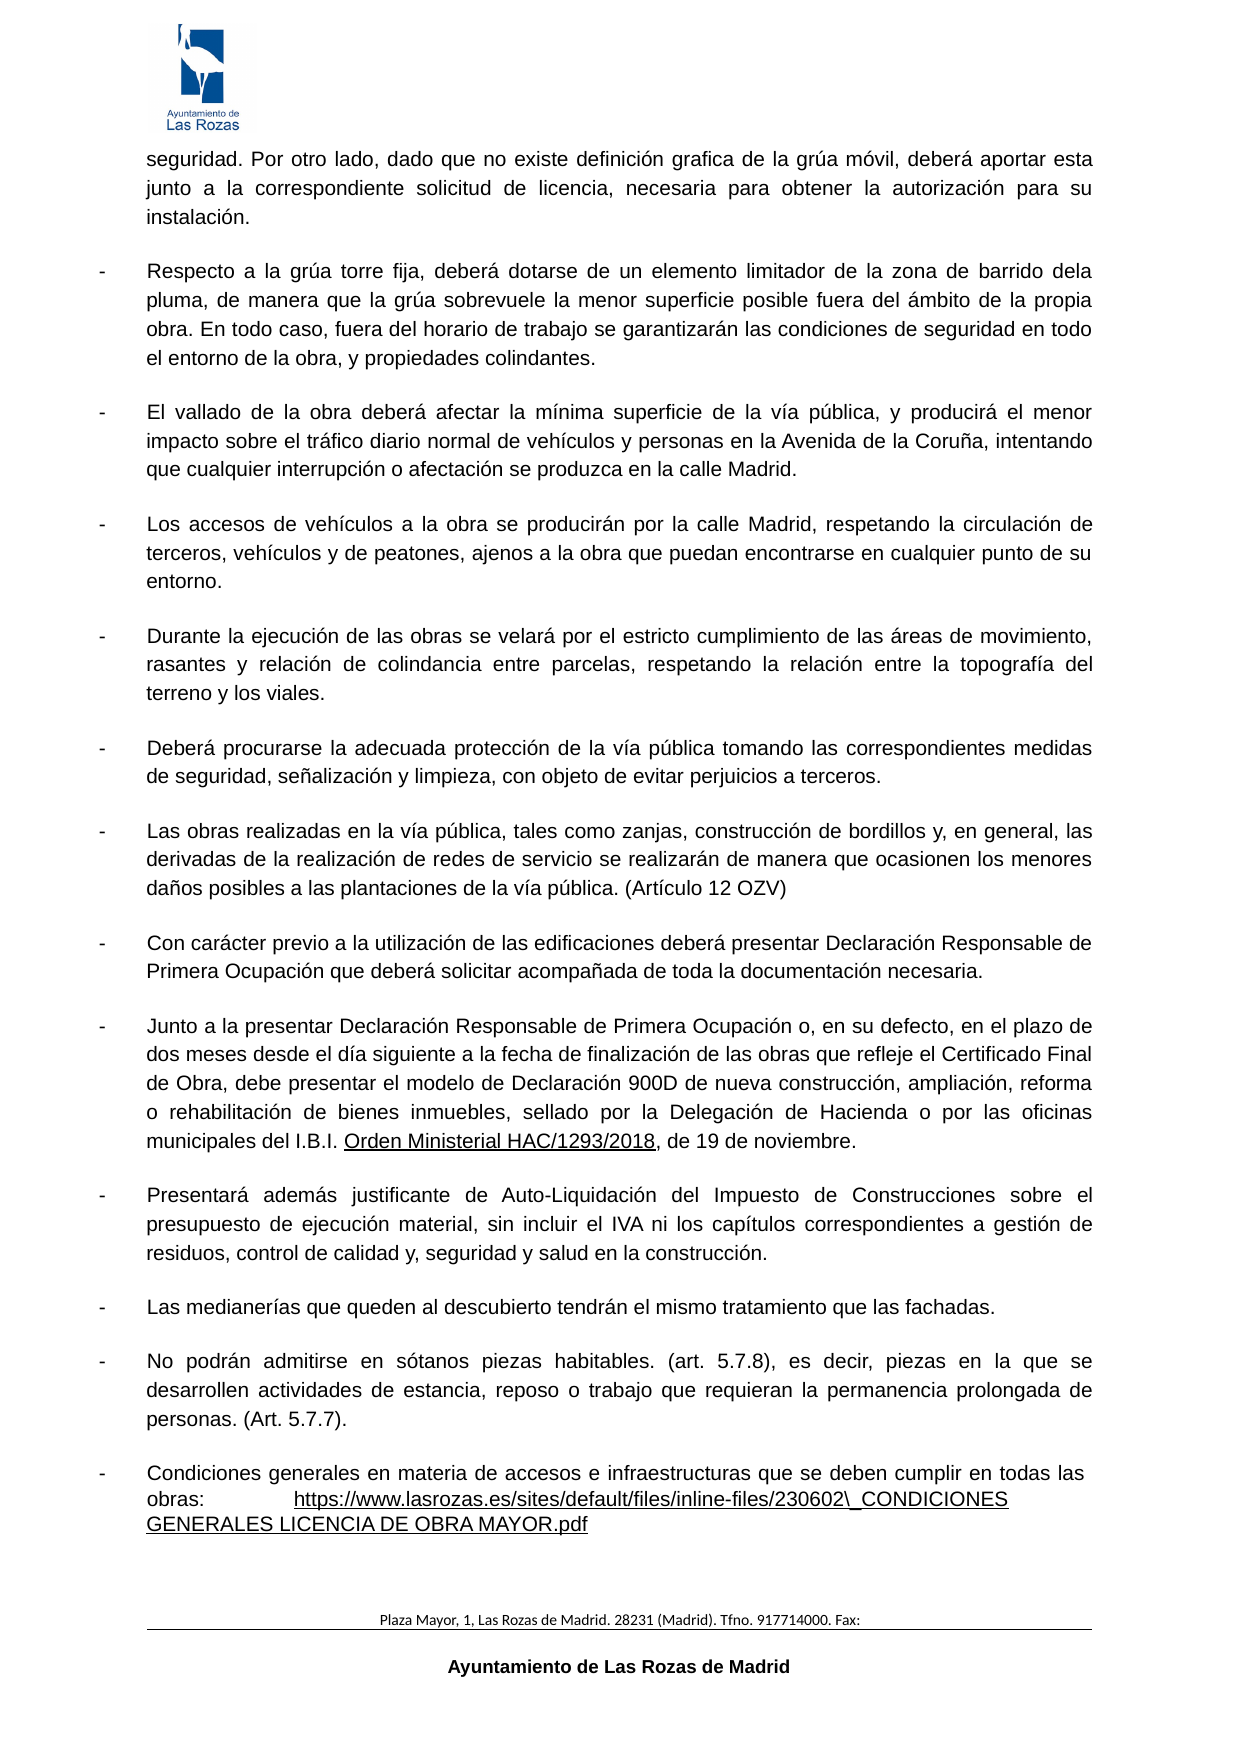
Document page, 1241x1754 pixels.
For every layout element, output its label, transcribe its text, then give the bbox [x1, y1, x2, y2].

list Condiciones generales en materia de accesos e infraestructuras que se deben cumplir en todas las obras: https://www.lasrozas.es/sites/default/files/inline-files/230602\_CONDICIONES GENERALES LICENCIA DE OBRA MAYOR.pdf [98, 1461, 1094, 1536]
list Los accesos de vehículos a la obra se producirán por la calle Madrid, respetando la circulación de terceros, vehículos y de peatones, ajenos a la obra que puedan encontrarse en cualquier punto de su entorno. [98, 512, 1094, 593]
list seguridad. Por otro lado, dado que no existe definición grafica de la grúa móvil, deberá aportar esta junto a la correspondiente solicitud de licencia, necesaria para obtener la autorización para su instalación. [98, 147, 1094, 229]
list No podrán admitirse en sótanos piezas habitables. (art. 5.7.8), es decir, piezas en la que se desarrollen actividades de estancia, reposo o trabajo que requieran la permanencia prolongada de personas. (Art. 5.7.7). [98, 1349, 1094, 1431]
list Las medianerías que queden al descubierto tendrán el mismo tratamiento que las fachadas. [98, 1295, 1094, 1319]
list Respecto a la grúa torre fija, deberá dotarse de un elemento limitador de la zona de barrido dela pluma, de manera que la grúa sobrevuele la menor superficie posible fuera del ámbito de la propia obra. En todo caso, fuera del horario de trabajo se garantizarán las condiciones de seguridad en todo el entorno de la obra, y propiedades colindantes. [98, 259, 1094, 369]
list Con carácter previo a la utilización de las edificaciones deberá presentar Declaración Responsable de Primera Ocupación que deberá solicitar acompañada de toda la documentación necesaria. [98, 930, 1094, 983]
list Durante la ejecución de las obras se velará por el estricto cumplimiento de las áreas de movimiento, rasantes y relación de colindancia entre parcelas, respetando la relación entre la topografía del terreno y los viales. [98, 623, 1094, 705]
list Junto a la presentar Declaración Responsable de Primera Ocupación o, en su defecto, en el plazo de dos meses desde el día siguiente a la fecha de finalización de las obras que refleje el Certificado Final de Obra, debe presentar el modelo de Declaración 900D de nueva construcción, ampliación, reforma o rehabilitación de bienes inmuebles, sellado por la Delegación de Hacienda o por las oficinas municipales del I.B.I. Orden Ministerial HAC/1293/2018, de 19 de noviembre. [98, 1013, 1094, 1152]
list Presentará además justificante de Auto-Liquidación del Impuesto de Construcciones sobre el presupuesto de ejecución material, sin incluir el IVA ni los capítulos correspondientes a gestión de residuos, control de calidad y, seguridad y salud en la construcción. [98, 1183, 1094, 1264]
list Deberá procurarse la adecuada protección de la vía pública tomando las correspondientes medidas de seguridad, señalización y limpieza, con objeto de evitar perjuicios a terceros. [98, 735, 1094, 788]
list Las obras realizadas en la vía pública, tales como zanjas, construcción de bordillos y, en general, las derivadas de la realización de redes de servicio se realizarán de manera que ocasionen los menores daños posibles a las plantaciones de la vía pública. (Artículo 12 OZV) [98, 818, 1094, 900]
list El vallado de la obra deberá afectar la mínima superficie de la vía pública, y producirá el menor impacto sobre el tráfico diario normal de vehículos y personas en la Avenida de la Coruña, intentando que cualquier interrupción o afectación se produzca en la calle Madrid. [98, 400, 1094, 481]
